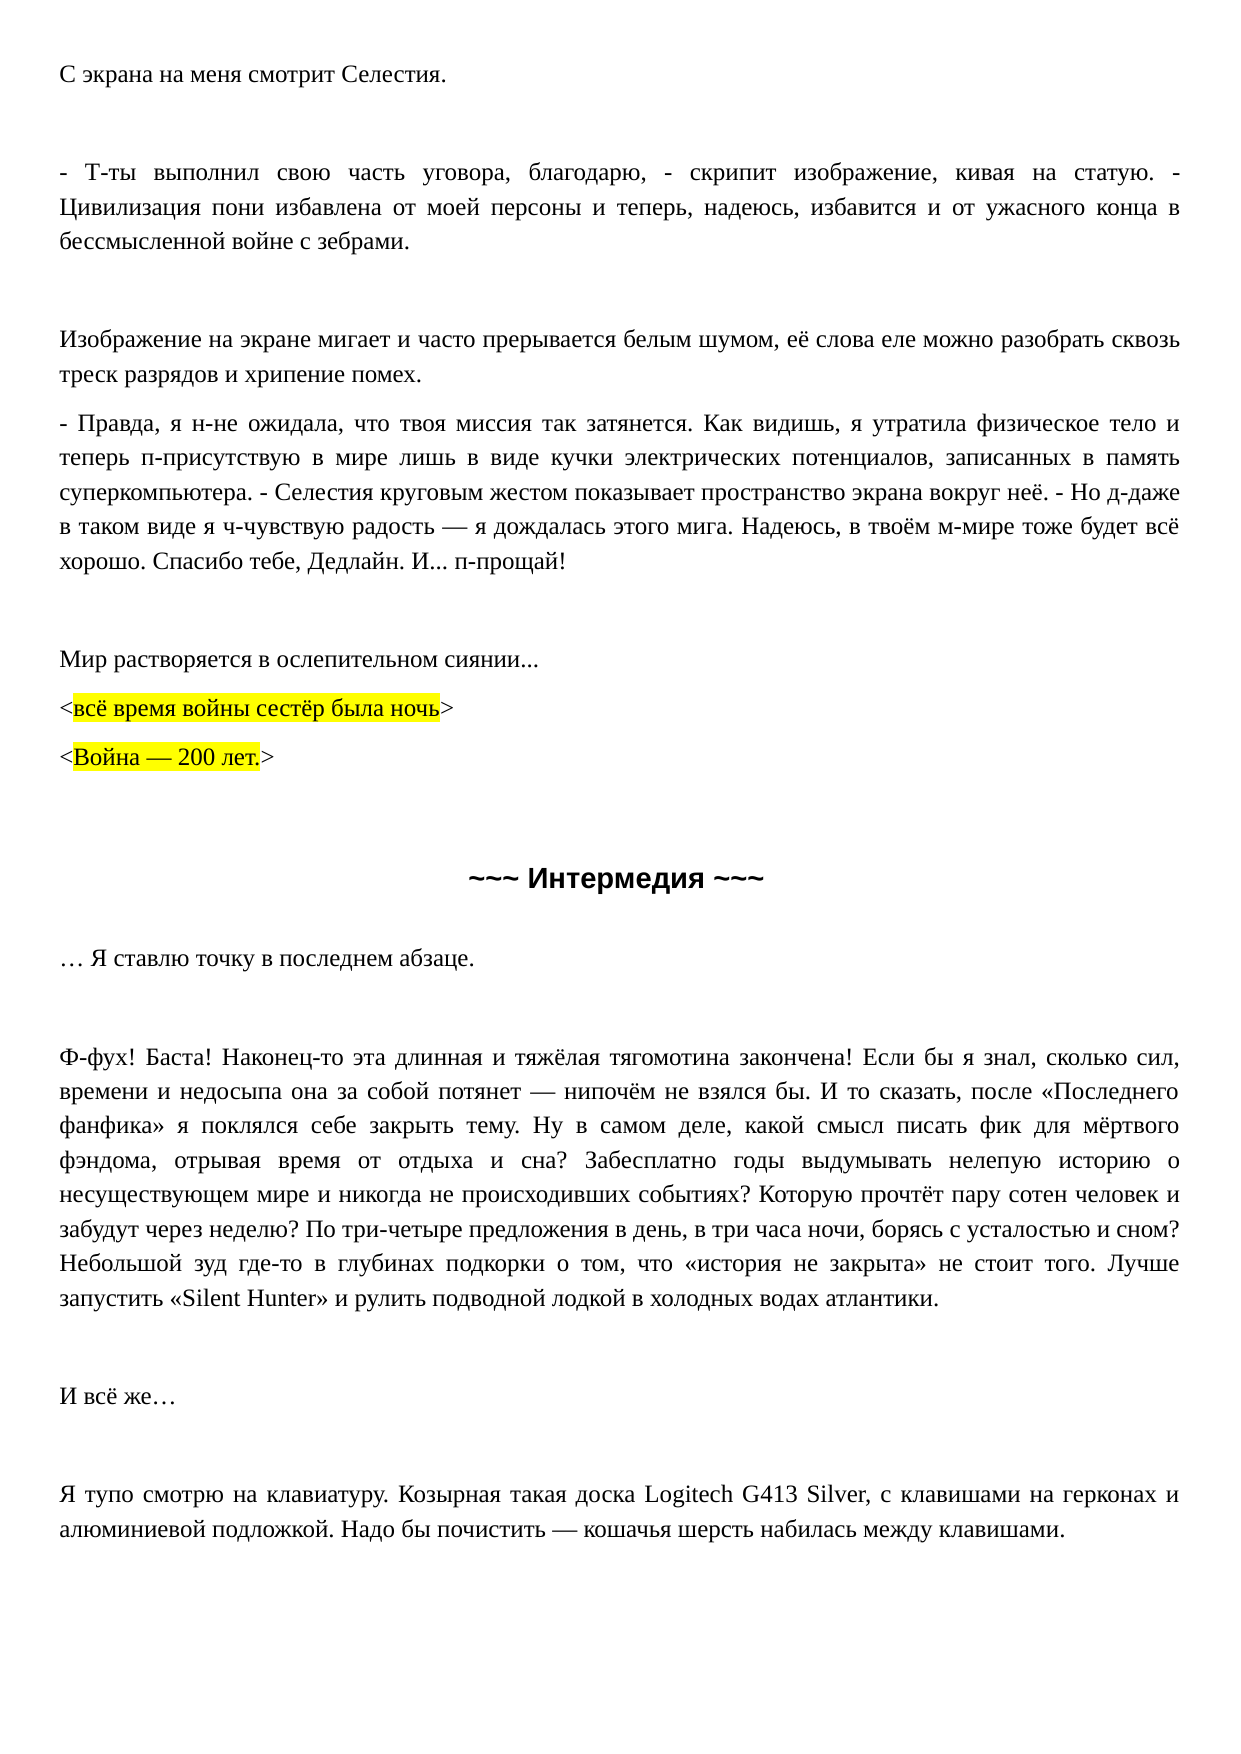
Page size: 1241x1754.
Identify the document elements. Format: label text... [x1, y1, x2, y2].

text С экрана на меня смотрит Селестия. [59, 59, 1181, 88]
subtitle ~~~ Интермедия ~~~ [59, 861, 1181, 894]
text <Война — 200 лет.> [59, 742, 1181, 771]
text Мир растворяется в ослепительном сиянии... [59, 644, 1181, 673]
text - Правда, я н-не ожидала, что твоя миссия так затянется. Как видишь, я утратила физическое тело и теперь п-присутствую в мире лишь в виде кучки электрических потенциалов, записанных в память суперкомпьютера. - Селестия круговым жестом показывает пространство экрана вокруг неё. - Но д-даже в таком виде я ч-чувствую радость — я дождалась этого мига. Надеюсь, в твоём м-мире тоже будет всё хорошо. Спасибо тебе, Дедлайн. И... п-прощай! [59, 408, 1181, 574]
text - Т-ты выполнил свою часть уговора, благодарю, - скрипит изображение, кивая на статую. - Цивилизация пони избавлена от моей персоны и теперь, надеюсь, избавится и от ужасного конца в бессмысленной войне с зебрами. [59, 157, 1181, 255]
text <всё время войны сестёр была ночь> [59, 693, 1181, 722]
text … Я ставлю точку в последнем абзаце. [59, 943, 1181, 972]
text И всё же… [59, 1381, 1181, 1410]
text Я тупо смотрю на клавиатуру. Козырная такая доска Logitech G413 Silver, с клавишами на герконах и алюминиевой подложкой. Надо бы почистить — кошачья шерсть набилась между клавишами. [59, 1479, 1181, 1542]
text Ф-фух! Баста! Наконец-то эта длинная и тяжёлая тягомотина закончена! Если бы я знал, сколько сил, времени и недосыпа она за собой потянет — нипочём не взялся бы. И то сказать, после «Последнего фанфика» я поклялся себе закрыть тему. Ну в самом деле, какой смысл писать фик для мёртвого фэндома, отрывая время от отдыха и сна? Забесплатно годы выдумывать нелепую историю о несуществующем мире и никогда не происходивших событиях? Которую прочтёт пару сотен человек и забудут через неделю? По три-четыре предложения в день, в три часа ночи, борясь с усталостью и сном? Небольшой зуд где-то в глубинах подкорки о том, что «история не закрыта» не стоит того. Лучше запустить «Silent Hunter» и рулить подводной лодкой в холодных водах атлантики. [59, 1042, 1181, 1312]
text Изображение на экране мигает и часто прерывается белым шумом, её слова еле можно разобрать сквозь треск разрядов и хрипение помех. [59, 324, 1181, 387]
